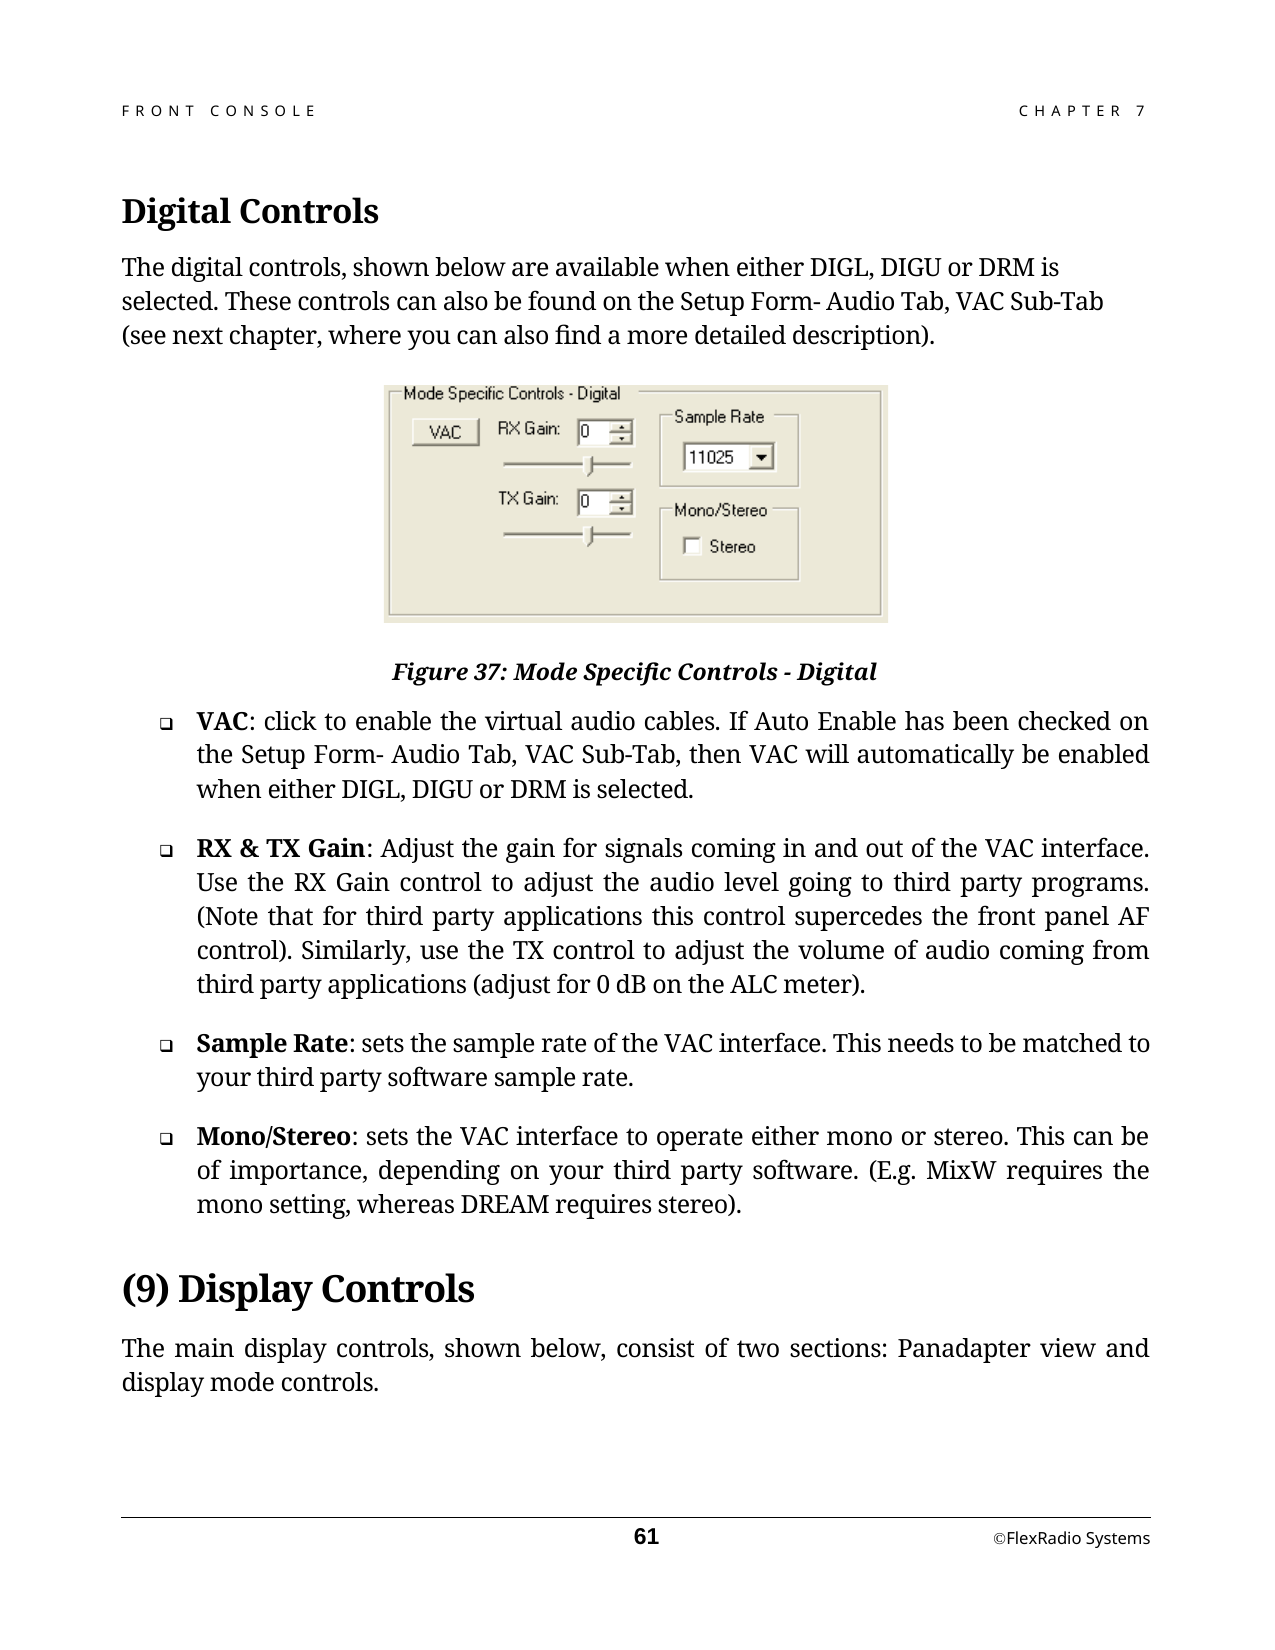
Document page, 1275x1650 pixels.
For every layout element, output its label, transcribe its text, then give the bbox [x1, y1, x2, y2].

text Figure 37: Mode Specific Controls - Digital [121, 656, 1151, 687]
list RX & TX Gain: Adjust the gain for signals coming in and out of the VAC interface. Use the RX Gain control to adjust the audio level going to third party programs. (Note that for third party applications this control supercedes the front panel AF control). Similarly, use the TX control to adjust the volume of audio coming from third party applications (adjust for 0 dB on the ALC meter). [159, 830, 1151, 1001]
list Mono/Stereo: sets the VAC interface to operate either mono or stereo. This can be of importance, depending on your third party software. (E.g. MixW requires the mono setting, whereas DREAM requires stereo). [159, 1119, 1151, 1221]
subtitle (9) Display Controls [121, 1263, 1151, 1314]
text The main display controls, shown below, consist of two sections: Panadapter view and display mode controls. [121, 1330, 1151, 1398]
list VAC: click to enable the virtual audio cables. If Auto Enable has been checked on the Setup Form- Audio Tab, VAC Sub-Tab, then VAC will automatically be enabled when either DIGL, DIGU or DRM is selected. [159, 703, 1151, 805]
picture [383, 385, 889, 623]
text The digital controls, shown below are available when either DIGL, DIGU or DRM is selected. These controls can also be found on the Setup Form- Audio Tab, VAC Sub-Tab (see next chapter, where you can also find a more detailed description). [121, 249, 1151, 352]
list Sample Rate: sets the sample rate of the VAC interface. This needs to be matched to your third party software sample rate. [159, 1026, 1151, 1094]
subtitle Digital Controls [121, 187, 1151, 233]
